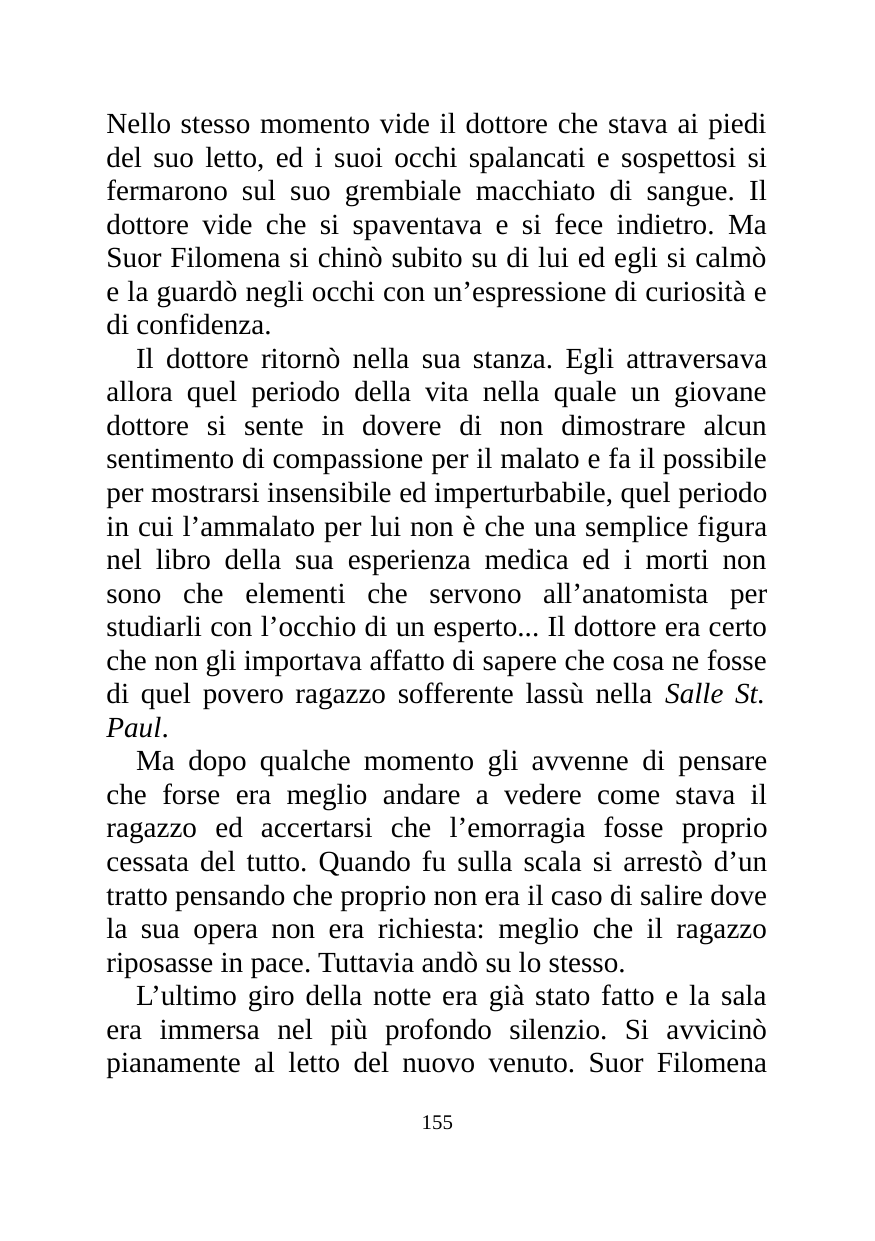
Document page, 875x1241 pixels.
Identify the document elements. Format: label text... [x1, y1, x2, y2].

text Nello stesso momento vide il dottore che stava ai piedi del suo letto, ed i suoi occhi spalancati e sospettosi si fermarono sul suo grembiale macchiato di sangue. Il dottore vide che si spaventava e si fece indietro. Ma Suor Filomena si chinò subito su di lui ed egli si calmò e la guardò negli occhi con un’espressione di curiosità e di confidenza. [106, 106, 768, 341]
text L’ultimo giro della notte era già stato fatto e la sala era immersa nel più profondo silenzio. Si avvicinò pianamente al letto del nuovo venuto. Suor Filomena [106, 978, 768, 1079]
text Il dottore ritornò nella sua stanza. Egli attraversava allora quel periodo della vita nella quale un giovane dottore si sente in dovere di non dimostrare alcun sentimento di compassione per il malato e fa il possibile per mostrarsi insensibile ed imperturbabile, quel periodo in cui l’ammalato per lui non è che una semplice figura nel libro della sua esperienza medica ed i morti non sono che elementi che servono all’anatomista per studiarli con l’occhio di un esperto... Il dottore era certo che non gli importava affatto di sapere che cosa ne fosse di quel povero ragazzo sofferente lassù nella Salle St. Paul. [106, 341, 768, 743]
text Ma dopo qualche momento gli avvenne di pensare che forse era meglio andare a vedere come stava il ragazzo ed accertarsi che l’emorragia fosse proprio cessata del tutto. Quando fu sulla scala si arrestò d’un tratto pensando che proprio non era il caso di salire dove la sua opera non era richiesta: meglio che il ragazzo riposasse in pace. Tuttavia andò su lo stesso. [106, 743, 768, 978]
